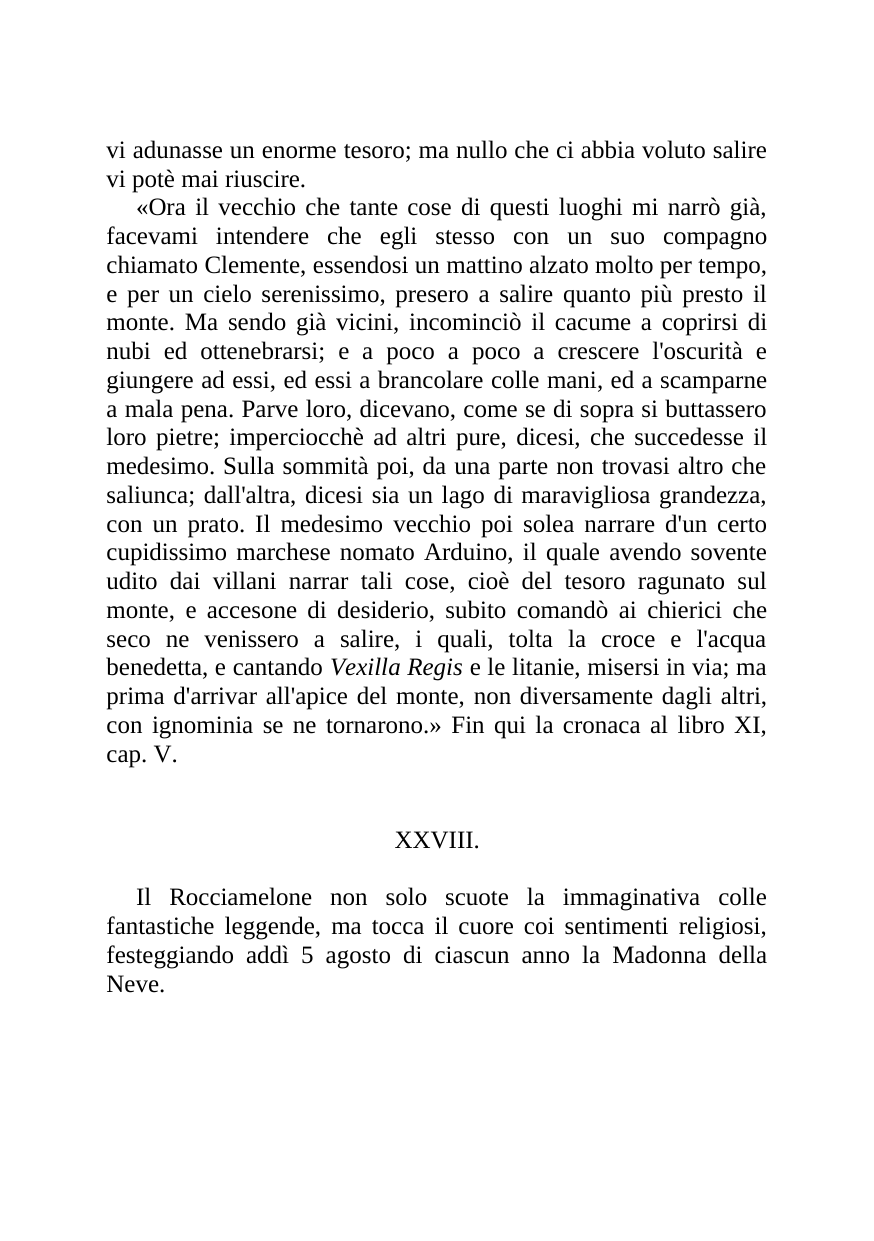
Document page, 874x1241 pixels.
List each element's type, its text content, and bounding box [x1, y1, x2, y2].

text «Ora il vecchio che tante cose di questi luoghi mi narrò già, facevami intendere che egli stesso con un suo compagno chiamato Clemente, essendosi un mattino alzato molto per tempo, e per un cielo serenissimo, presero a salire quanto più presto il monte. Ma sendo già vicini, incominciò il cacume a coprirsi di nubi ed ottenebrarsi; e a poco a poco a crescere l'oscurità e giungere ad essi, ed essi a brancolare colle mani, ed a scamparne a mala pena. Parve loro, dicevano, come se di sopra si buttassero loro pietre; imperciocchè ad altri pure, dicesi, che succedesse il medesimo. Sulla sommità poi, da una parte non trovasi altro che saliunca; dall'altra, dicesi sia un lago di maravigliosa grandezza, con un prato. Il medesimo vecchio poi solea narrare d'un certo cupidissimo marchese nomato Arduino, il quale avendo sovente udito dai villani narrar tali cose, cioè del tesoro ragunato sul monte, e accesone di desiderio, subito comandò ai chierici che seco ne venissero a salire, i quali, tolta la croce e l'acqua benedetta, e cantando Vexilla Regis e le litanie, misersi in via; ma prima d'arrivar all'apice del monte, non diversamente dagli altri, con ignominia se ne tornarono.» Fin qui la cronaca al libro XI, cap. V. [106, 192, 768, 767]
text XXVIII. [106, 825, 768, 854]
text vi adunasse un enorme tesoro; ma nullo che ci abbia voluto salire vi potè mai riuscire. [106, 135, 768, 192]
text Il Rocciamelone non solo scuote la immaginativa colle fantastiche leggende, ma tocca il cuore coi sentimenti religiosi, festeggiando addì 5 agosto di ciascun anno la Madonna della Neve. [106, 882, 768, 997]
